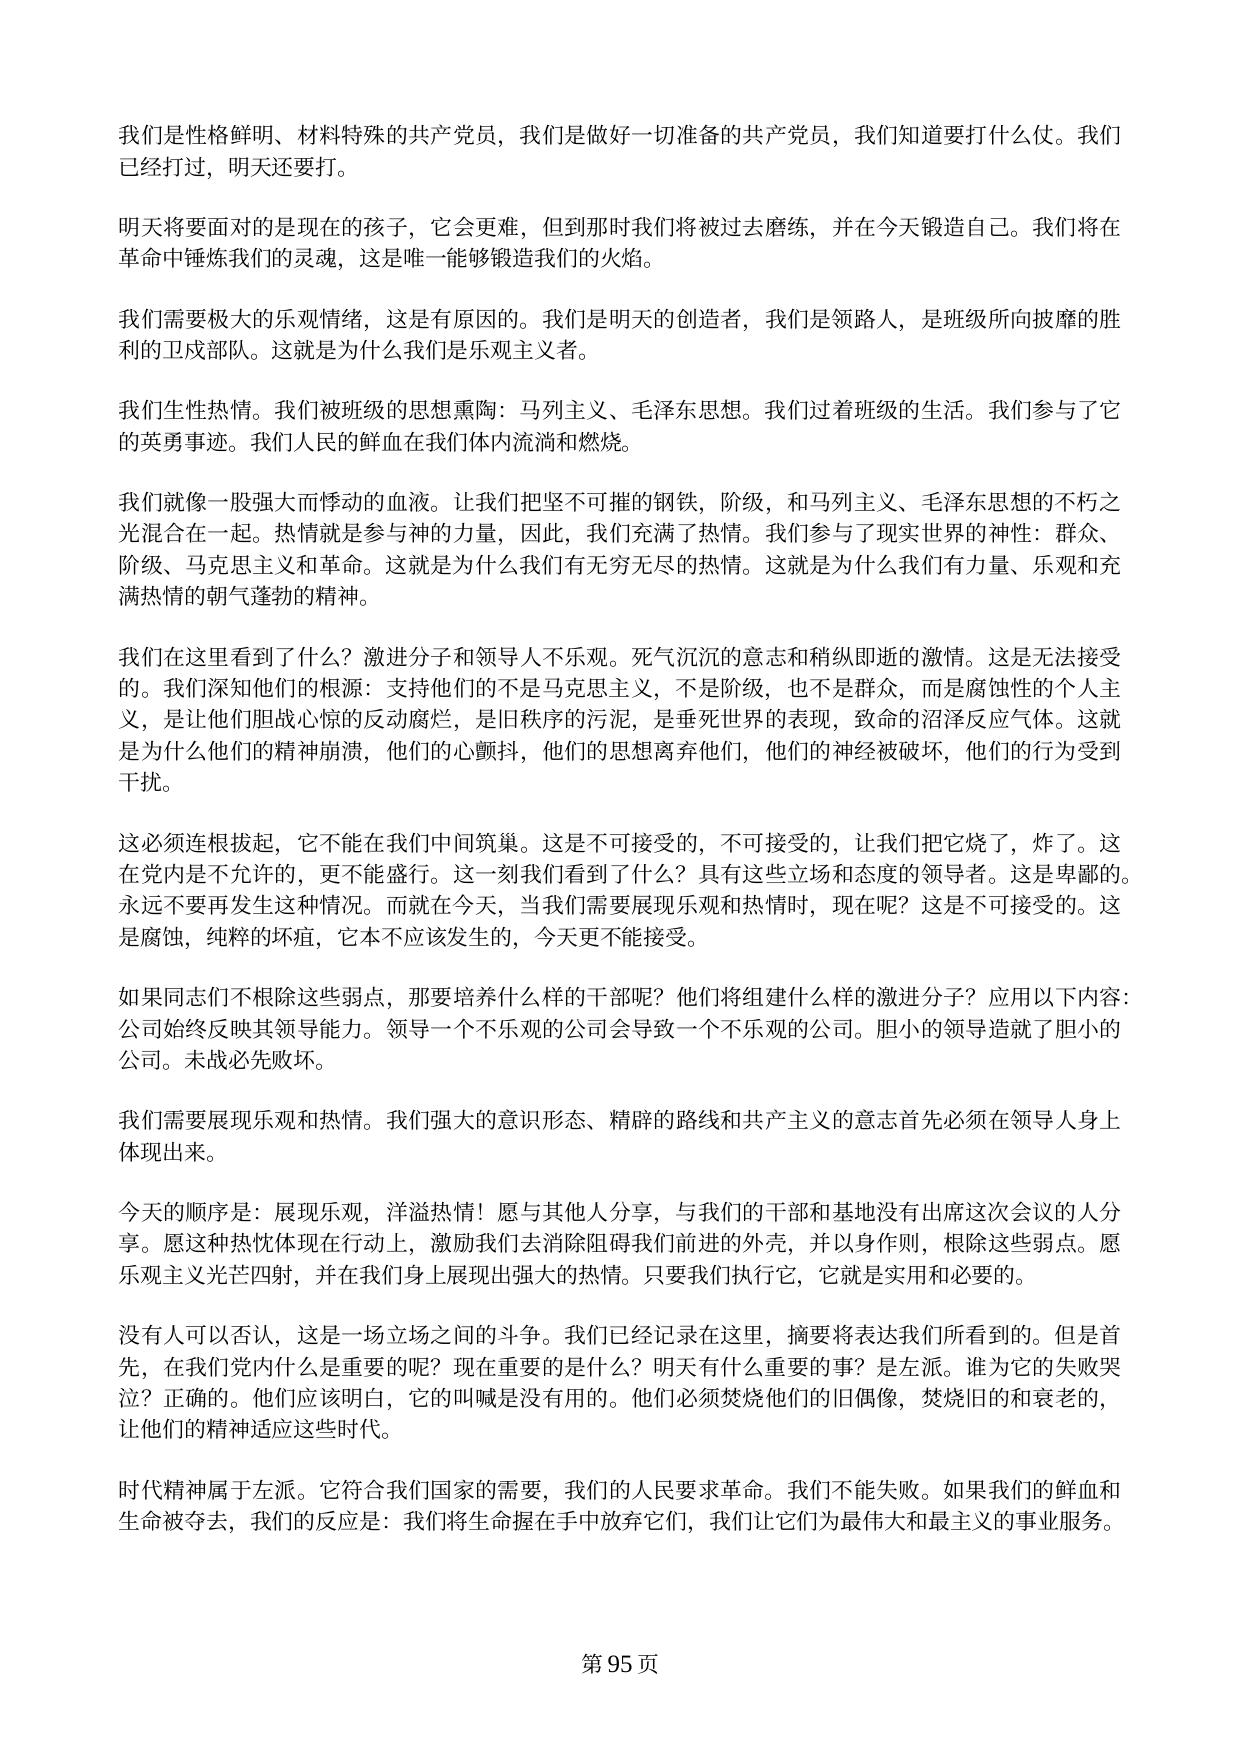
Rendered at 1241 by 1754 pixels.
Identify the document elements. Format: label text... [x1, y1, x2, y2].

text 没有人可以否认，这是一场立场之间的斗争。我们已经记录在这里，摘要将表达我们所看到的。但是首先，在我们党内什么是重要的呢？现在重要的是什么？明天有什么重要的事？是左派。谁为它的失败哭泣？正确的。他们应该明白，它的叫喊是没有用的。他们必须焚烧他们的旧偶像，焚烧旧的和衰老的，让他们的精神适应这些时代。 [118, 1318, 1122, 1444]
text 明天将要面对的是现在的孩子，它会更难，但到那时我们将被过去磨练，并在今天锻造自己。我们将在革命中锤炼我们的灵魂，这是唯一能够锻造我们的火焰。 [118, 210, 1122, 273]
text 时代精神属于左派。它符合我们国家的需要，我们的人民要求革命。我们不能失败。如果我们的鲜血和生命被夺去，我们的反应是：我们将生命握在手中放弃它们，我们让它们为最伟大和最主义的事业服务。 [118, 1473, 1122, 1536]
text 我们生性热情。我们被班级的思想熏陶：马列主义、毛泽东思想。我们过着班级的生活。我们参与了它的英勇事迹。我们人民的鲜血在我们体内流淌和燃烧。 [118, 393, 1122, 456]
text 我们需要极大的乐观情绪，这是有原因的。我们是明天的创造者，我们是领路人，是班级所向披靡的胜利的卫戍部队。这就是为什么我们是乐观主义者。 [118, 302, 1122, 365]
text 我们是性格鲜明、材料特殊的共产党员，我们是做好一切准备的共产党员，我们知道要打什么仗。我们已经打过，明天还要打。 [118, 118, 1122, 181]
text 今天的顺序是：展现乐观，洋溢热情！愿与其他人分享，与我们的干部和基地没有出席这次会议的人分享。愿这种热忱体现在行动上，激励我们去消除阻碍我们前进的外壳，并以身作则，根除这些弱点。愿乐观主义光芒四射，并在我们身上展现出强大的热情。只要我们执行它，它就是实用和必要的。 [118, 1195, 1122, 1289]
text 这必须连根拔起，它不能在我们中间筑巢。这是不可接受的，不可接受的，让我们把它烧了，炸了。这在党内是不允许的，更不能盛行。这一刻我们看到了什么？具有这些立场和态度的领导者。这是卑鄙的。永远不要再发生这种情况。而就在今天，当我们需要展现乐观和热情时，现在呢？这是不可接受的。这是腐蚀，纯粹的坏疽，它本不应该发生的，今天更不能接受。 [118, 826, 1122, 952]
text 如果同志们不根除这些弱点，那要培养什么样的干部呢？他们将组建什么样的激进分子？应用以下内容：公司始终反映其领导能力。领导一个不乐观的公司会导致一个不乐观的公司。胆小的领导造就了胆小的公司。未战必先败坏。 [118, 980, 1122, 1075]
text 我们需要展现乐观和热情。我们强大的意识形态、精辟的路线和共产主义的意志首先必须在领导人身上体现出来。 [118, 1103, 1122, 1166]
text 我们在这里看到了什么？激进分子和领导人不乐观。死气沉沉的意志和稍纵即逝的激情。这是无法接受的。我们深知他们的根源：支持他们的不是马克思主义，不是阶级，也不是群众，而是腐蚀性的个人主义，是让他们胆战心惊的反动腐烂，是旧秩序的污泥，是垂死世界的表现，致命的沼泽反应气体。这就是为什么他们的精神崩溃，他们的心颤抖，他们的思想离弃他们，他们的神经被破坏，他们的行为受到干扰。 [118, 640, 1122, 797]
text 我们就像一股强大而悸动的血液。让我们把坚不可摧的钢铁，阶级，和马列主义、毛泽东思想的不朽之光混合在一起。热情就是参与神的力量，因此，我们充满了热情。我们参与了现实世界的神性：群众、阶级、马克思主义和革命。这就是为什么我们有无穷无尽的热情。这就是为什么我们有力量、乐观和充满热情的朝气蓬勃的精神。 [118, 485, 1122, 611]
